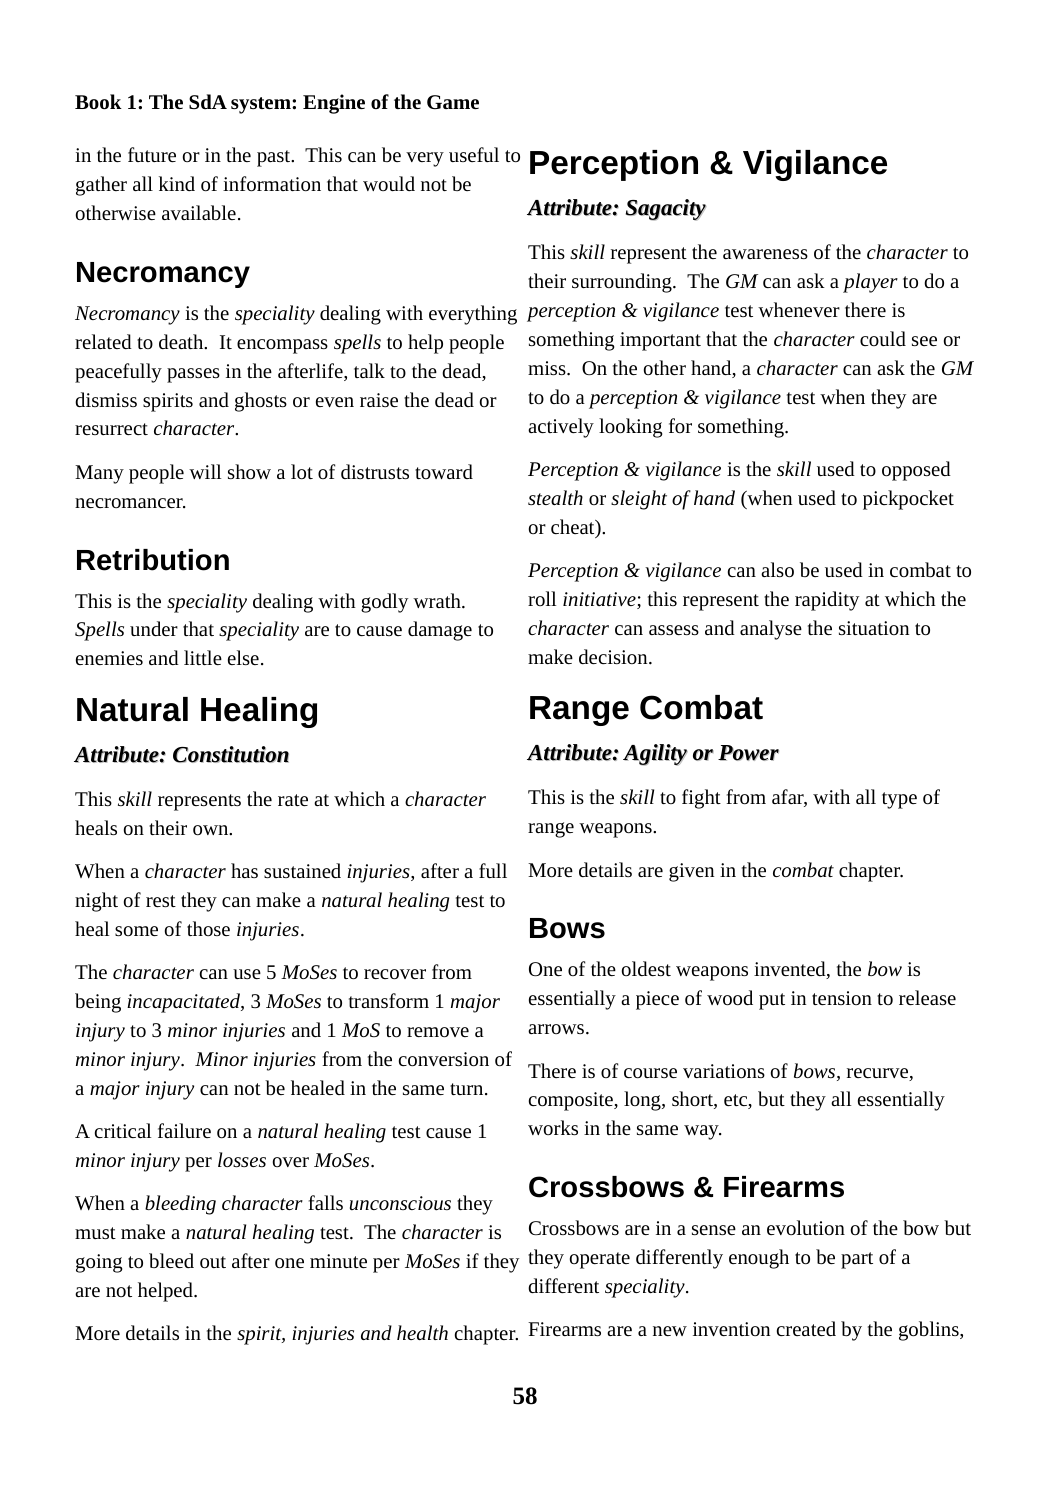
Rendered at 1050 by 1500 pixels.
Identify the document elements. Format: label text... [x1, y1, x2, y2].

text Perception & vigilance is the skill used to opposed stealth or sleight of hand (when used to pickpocket or cheat). [528, 457, 975, 539]
text Many people will show a lot of distrusts toward necromancer. [75, 460, 522, 513]
subtitle Crossbows & Firearms [528, 1170, 975, 1204]
text When a character has sustained injuries, after a full night of rest they can make a natural healing test to heal some of those injuries. [75, 859, 522, 941]
text Crossbows are in a sense an evolution of the bow but they operate differently enough to be part of a different speciality. [528, 1216, 975, 1298]
text A critical failure on a natural healing test cause 1 minor injury per losses over MoSes. [75, 1119, 522, 1172]
text This is the speciality dealing with godly wrath. Spells under that speciality are to cause damage to enemies and little else. [75, 588, 522, 670]
text The character can use 5 MoSes to recover from being incapacitated, 3 MoSes to transform 1 major injury to 3 minor injuries and 1 MoS to remove a minor injury. Minor injuries from the conversion of a major injury can not be healed in the same turn. [75, 960, 522, 1100]
text There is of course variations of bows, recurve, composite, long, short, etc, but they all essentially works in the same way. [528, 1058, 975, 1140]
text This skill represent the awareness of the character to their surrounding. The GM can ask a player to do a perception & vigilance test whenever there is something important that the character could see or miss. On the other hand, a character can ask the GM to do a perception & vigilance test when they are actively looking for something. [528, 240, 975, 438]
text When a bleeding character falls unconscious they must make a natural healing test. The character is going to bleed out after one minute per MoSes if they are not helped. [75, 1191, 522, 1302]
text This is the skill to fight from afar, with all type of range weapons. [528, 785, 975, 838]
text Perception & vigilance can also be used in combat to roll initiative; this represent the rapidity at which the character can assess and analyse the situation to make decision. [528, 558, 975, 669]
text Attribute: Agility or Power [528, 739, 975, 765]
subtitle Necromancy [75, 255, 522, 288]
text Attribute: Constitution [75, 741, 522, 767]
text Attribute: Sagacity [528, 194, 975, 221]
text More details are given in the combat chapter. [528, 857, 975, 882]
subtitle Natural Healing [75, 690, 522, 728]
subtitle Bows [528, 911, 975, 945]
text in the future or in the past. This can be very useful to gather all kind of information that would not be otherwise available. [75, 143, 522, 225]
subtitle Range Combat [528, 688, 975, 727]
text One of the oldest weapons invented, the bow is essentially a piece of wood put in tension to release arrows. [528, 957, 975, 1039]
subtitle Retribution [75, 542, 522, 576]
text Firearms are a new invention created by the goblins, [528, 1317, 975, 1341]
text Necromancy is the speciality dealing with everything related to death. It encompass spells to help people peacefully passes in the afterlife, talk to the dead, dismiss spirits and ghosts or even raise the dead or resurrect character. [75, 301, 522, 440]
text More details in the spirit, injuries and health chapter. [75, 1321, 522, 1345]
text This skill represents the rate at which a character heals on their own. [75, 787, 522, 840]
subtitle Perception & Vigilance [528, 143, 975, 182]
